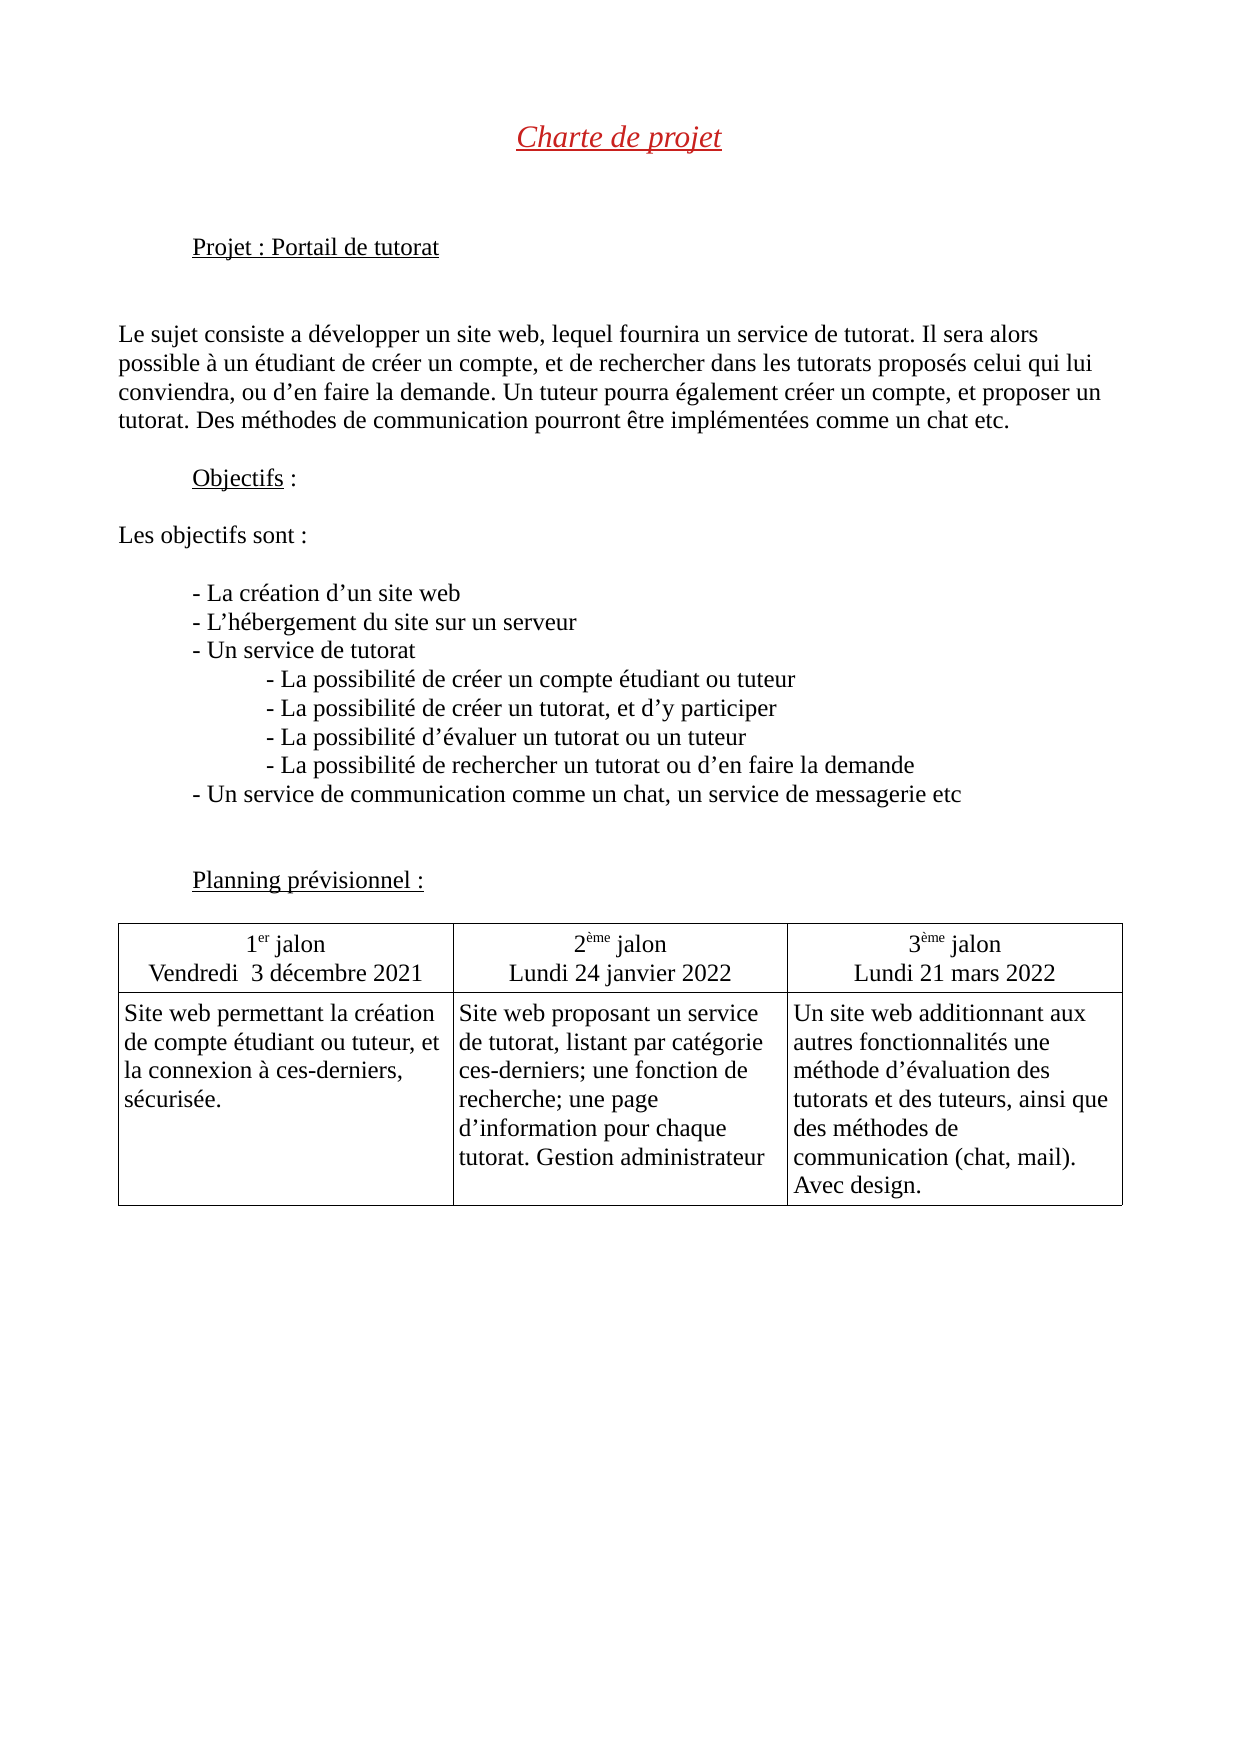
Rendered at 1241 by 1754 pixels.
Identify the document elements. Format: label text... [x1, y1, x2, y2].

text - Un service de tutorat [118, 636, 1122, 664]
text - La possibilité de créer un tutorat, et d’y participer [118, 693, 1122, 722]
table_header 2ème jalon Lundi 24 janvier 2022 [454, 924, 787, 992]
text Le sujet consiste a développer un site web, lequel fournira un service de tutorat. Il sera alors possible à un étudiant de créer un compte, et de rechercher dans les tutorats proposés celui qui lui conviendra, ou d’en faire la demande. Un tuteur pourra également créer un compte, et proposer un tutorat. Des méthodes de communication pourront être implémentées comme un chat etc. [118, 319, 1122, 434]
table_cell Site web proposant un service de tutorat, listant par catégorie ces-derniers; une fonction de recherche; une page d’information pour chaque tutorat. Gestion administrateur [454, 993, 787, 1205]
text - La possibilité d’évaluer un tutorat ou un tuteur [118, 722, 1122, 751]
table_cell Un site web additionnant aux autres fonctionnalités une méthode d’évaluation des tutorats et des tuteurs, ainsi que des méthodes de communication (chat, mail). Avec design. [788, 993, 1122, 1205]
text Planning prévisionnel : [118, 866, 1122, 894]
table_header 1er jalon Vendredi 3 décembre 2021 [119, 924, 453, 992]
table_header 3ème jalon Lundi 21 mars 2022 [788, 924, 1122, 992]
text Les objectifs sont : [118, 521, 1122, 549]
text Objectifs : [118, 463, 1122, 492]
text Charte de projet [118, 118, 1122, 154]
text - L’hébergement du site sur un serveur [118, 607, 1122, 636]
table_cell Site web permettant la création de compte étudiant ou tuteur, et la connexion à ces-derniers, sécurisée. [119, 993, 453, 1205]
text - Un service de communication comme un chat, un service de messagerie etc [118, 779, 1122, 808]
text - La création d’un site web [118, 578, 1122, 607]
text - La possibilité de créer un compte étudiant ou tuteur [118, 664, 1122, 693]
text - La possibilité de rechercher un tutorat ou d’en faire la demande [118, 751, 1122, 779]
text Projet : Portail de tutorat [118, 226, 1122, 262]
